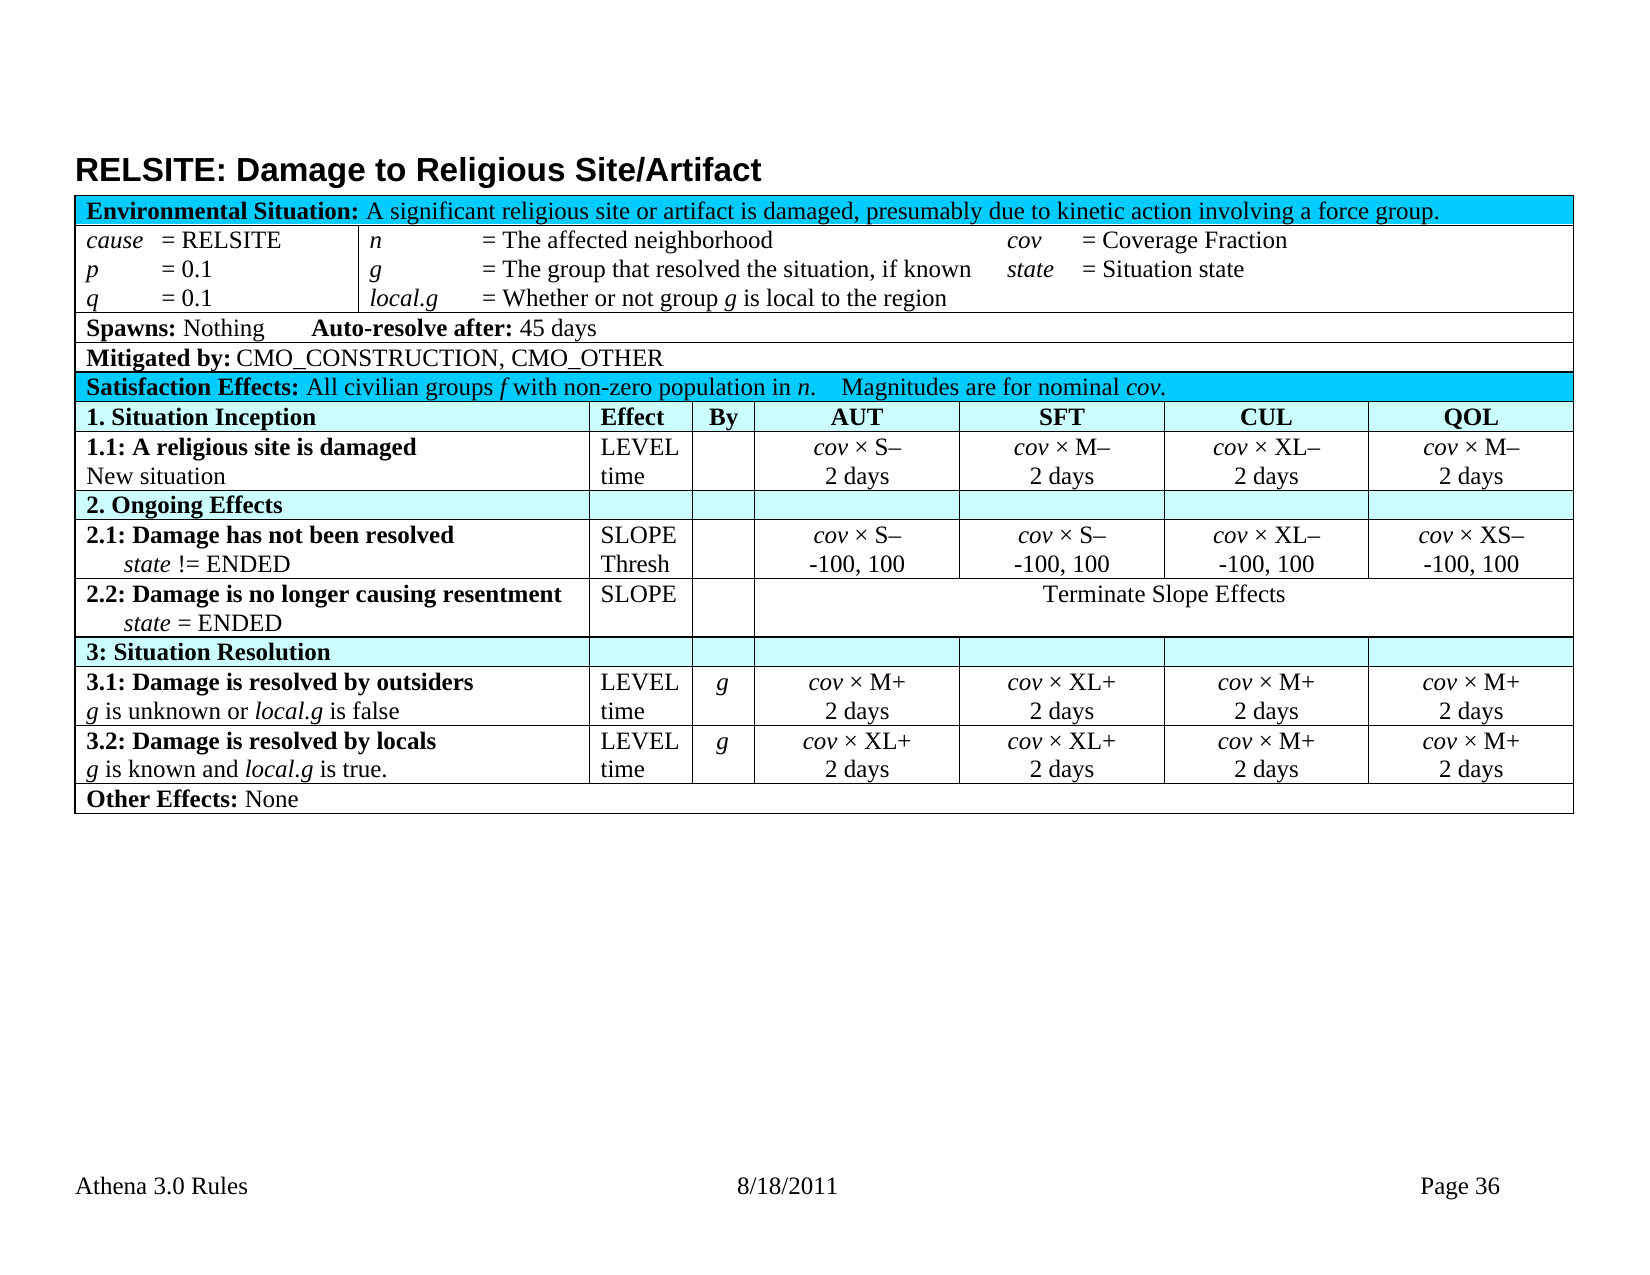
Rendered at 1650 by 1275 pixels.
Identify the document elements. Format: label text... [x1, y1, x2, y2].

table_cell cov × XL+ 2 days [960, 726, 1164, 783]
table_cell [960, 638, 1164, 666]
table_cell [1165, 491, 1368, 519]
table_cell 3.2: Damage is resolved by locals g is known and local.g is true. [76, 726, 589, 783]
table_cell [693, 491, 754, 519]
table_header Environmental Situation: A significant religious site or artifact is damaged, presumably due to kinetic action involving a force group. [76, 196, 1573, 224]
table_cell cause = RELSITE p = 0.1 q = 0.1 [76, 226, 358, 312]
table_cell [755, 638, 959, 666]
table_cell cov × M+ 2 days [1369, 667, 1573, 725]
table_cell [1165, 638, 1368, 666]
table_cell Other Effects: None [76, 784, 1573, 813]
table_cell cov × M+ 2 days [1369, 726, 1573, 783]
table_cell LEVEL time [590, 726, 692, 783]
table_cell [590, 491, 692, 519]
table_cell AUT [755, 402, 959, 431]
table_cell [693, 579, 754, 636]
table_cell [693, 432, 754, 489]
table_cell Satisfaction Effects: All civilian groups f with non-zero population in n. Magnitudes are for nominal cov. [76, 373, 1573, 401]
table_cell [755, 491, 959, 519]
table_cell Terminate Slope Effects [755, 579, 1573, 636]
table_cell g [693, 726, 754, 783]
text RELSITE: Damage to Religious Site/Artifact [75, 150, 1575, 188]
table_cell [960, 491, 1164, 519]
table_cell Effect [590, 402, 692, 431]
table_cell LEVEL time [590, 667, 692, 725]
table_cell 2.1: Damage has not been resolved state != ENDED [76, 520, 589, 578]
table_cell cov × M– 2 days [960, 432, 1164, 489]
table_cell SLOPE [590, 579, 692, 636]
table_cell By [693, 402, 754, 431]
table_cell cov × XL– 2 days [1165, 432, 1368, 489]
table_cell Spawns: Nothing Auto-resolve after: 45 days [76, 313, 1573, 342]
table_cell [590, 638, 692, 666]
table_cell 1.1: A religious site is damaged New situation [76, 432, 589, 489]
table_cell g [693, 667, 754, 725]
table_cell CUL [1165, 402, 1368, 431]
table_cell [1369, 491, 1573, 519]
table_cell QOL [1369, 402, 1573, 431]
table_cell n = The affected neighborhood cov = Coverage Fraction g = The group that resolved the situation, if known state = Situation state local.g = Whether or not group g is local to the region [359, 226, 1573, 312]
table_cell cov × S– 2 days [755, 432, 959, 489]
table_cell cov × XL+ 2 days [960, 667, 1164, 725]
table_cell [693, 520, 754, 578]
table_cell cov × M+ 2 days [1165, 667, 1368, 725]
table_cell 2. Ongoing Effects [76, 491, 589, 519]
table_cell SFT [960, 402, 1164, 431]
table_cell SLOPE Thresh [590, 520, 692, 578]
table_cell 3.1: Damage is resolved by outsiders g is unknown or local.g is false [76, 667, 589, 725]
table_cell 1. Situation Inception [76, 402, 589, 431]
table_cell cov × XL– -100, 100 [1165, 520, 1368, 578]
table_cell cov × M– 2 days [1369, 432, 1573, 489]
table_cell cov × XL+ 2 days [755, 726, 959, 783]
table_cell 3: Situation Resolution [76, 638, 589, 666]
table_cell cov × S– -100, 100 [960, 520, 1164, 578]
table_cell [693, 638, 754, 666]
table_cell [1369, 638, 1573, 666]
table_cell Mitigated by: CMO_CONSTRUCTION, CMO_OTHER [76, 343, 1573, 371]
table_cell cov × XS– -100, 100 [1369, 520, 1573, 578]
table_cell cov × S– -100, 100 [755, 520, 959, 578]
table_cell 2.2: Damage is no longer causing resentment state = ENDED [76, 579, 589, 636]
table_cell LEVEL time [590, 432, 692, 489]
table_cell cov × M+ 2 days [1165, 726, 1368, 783]
table_cell cov × M+ 2 days [755, 667, 959, 725]
